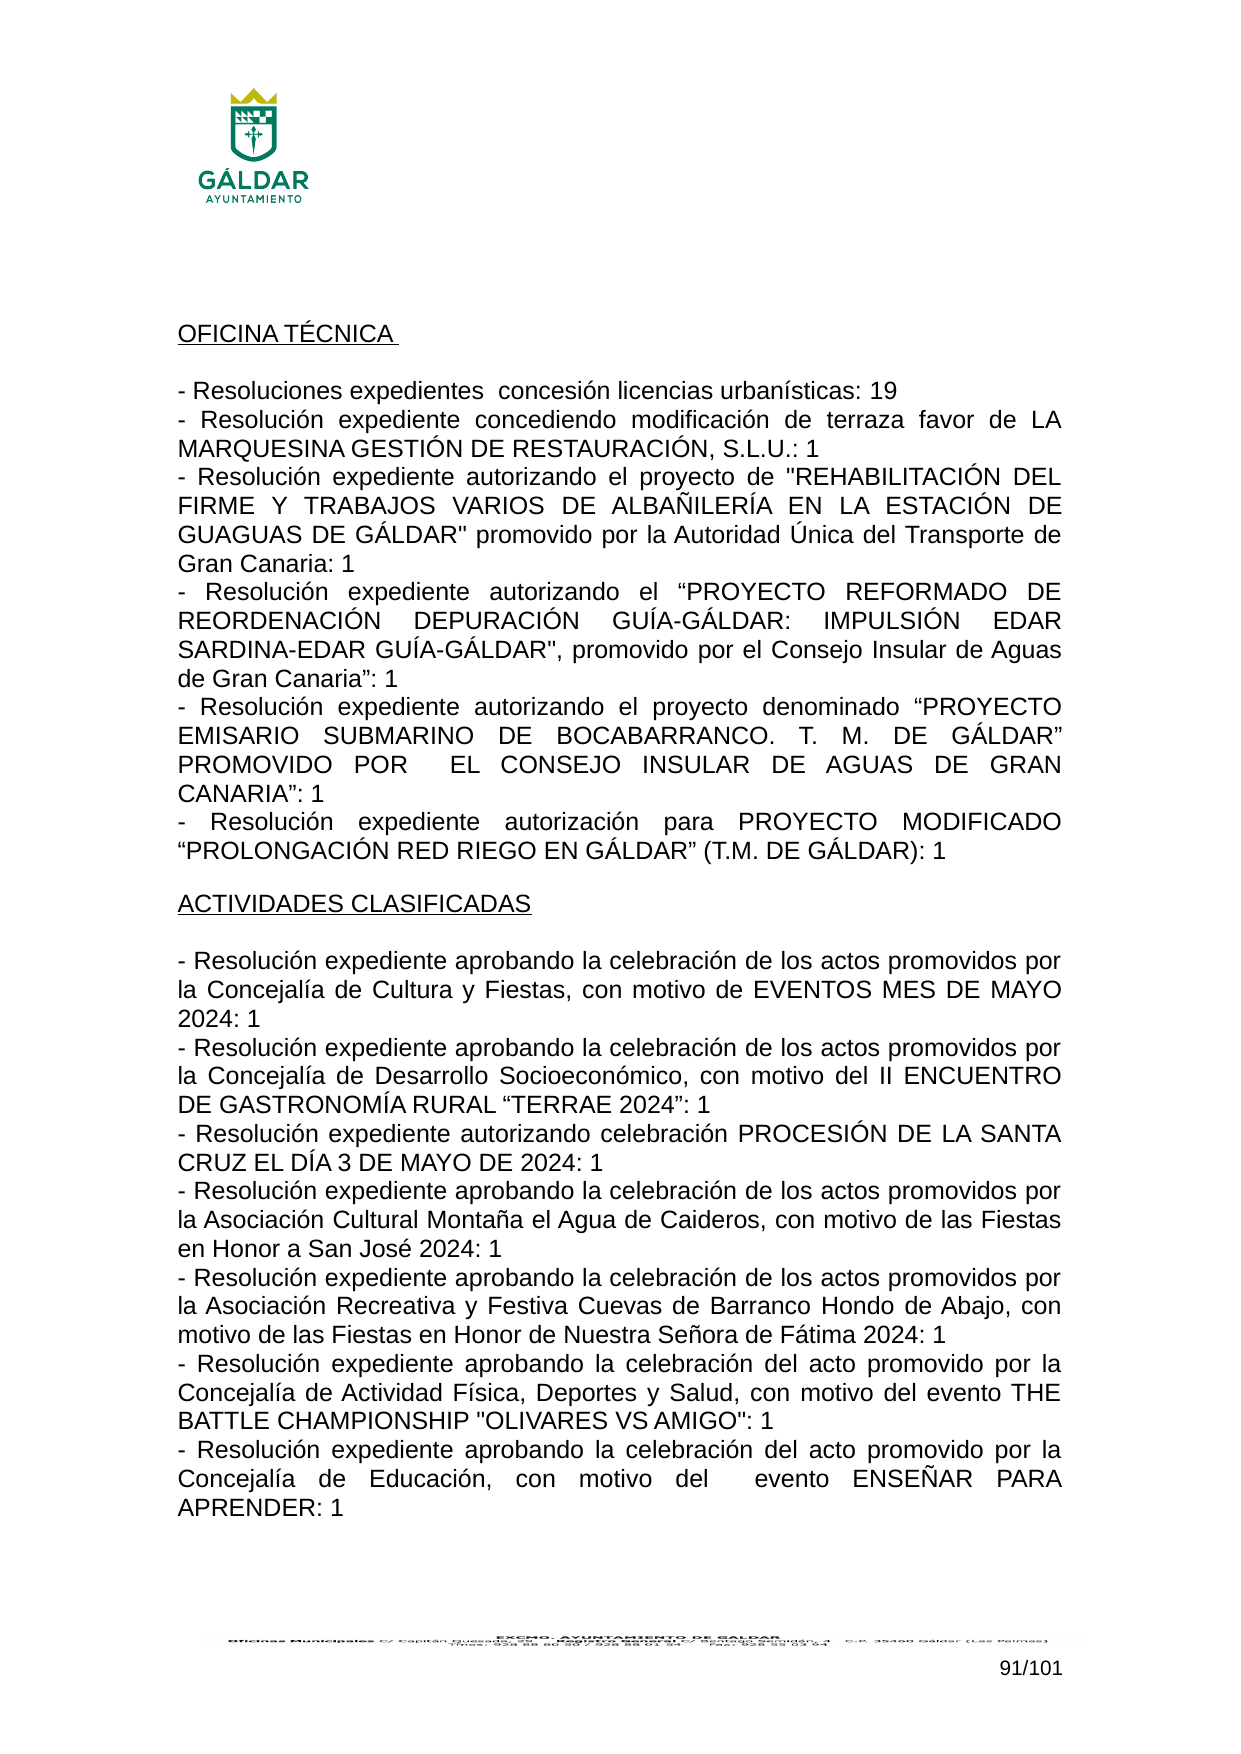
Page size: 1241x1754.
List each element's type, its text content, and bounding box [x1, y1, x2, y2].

text - Resoluciones expedientes concesión licencias urbanísticas: 19 [177, 376, 1063, 405]
text ACTIVIDADES CLASIFICADAS [177, 889, 1063, 918]
text - Resolución expediente aprobando la celebración del acto promovido por la Concejalía de Educación, con motivo del evento ENSEÑAR PARA APRENDER: 1 [177, 1435, 1063, 1521]
text - Resolución expediente concediendo modificación de terraza favor de LA MARQUESINA GESTIÓN DE RESTAURACIÓN, S.L.U.: 1 [177, 405, 1063, 462]
text - Resolución expediente autorizando el “PROYECTO REFORMADO DE REORDENACIÓN DEPURACIÓN GUÍA-GÁLDAR: IMPULSIÓN EDAR SARDINA-EDAR GUÍA-GÁLDAR", promovido por el Consejo Insular de Aguas de Gran Canaria”: 1 [177, 577, 1063, 692]
text - Resolución expediente aprobando la celebración del acto promovido por la Concejalía de Actividad Física, Deportes y Salud, con motivo del evento THE BATTLE CHAMPIONSHIP "OLIVARES VS AMIGO": 1 [177, 1349, 1063, 1435]
text - Resolución expediente aprobando la celebración de los actos promovidos por la Concejalía de Cultura y Fiestas, con motivo de EVENTOS MES DE MAYO 2024: 1 [177, 946, 1063, 1033]
text OFICINA TÉCNICA [177, 319, 1063, 347]
text - Resolución expediente autorizando el proyecto de "REHABILITACIÓN DEL FIRME Y TRABAJOS VARIOS DE ALBAÑILERÍA EN LA ESTACIÓN DE GUAGUAS DE GÁLDAR" promovido por la Autoridad Única del Transporte de Gran Canaria: 1 [177, 462, 1063, 577]
picture [228, 1636, 1059, 1646]
picture [181, 73, 325, 217]
text - Resolución expediente autorizando celebración PROCESIÓN DE LA SANTA CRUZ EL DÍA 3 DE MAYO DE 2024: 1 [177, 1119, 1063, 1176]
text - Resolución expediente aprobando la celebración de los actos promovidos por la Asociación Recreativa y Festiva Cuevas de Barranco Hondo de Abajo, con motivo de las Fiestas en Honor de Nuestra Señora de Fátima 2024: 1 [177, 1263, 1063, 1349]
text - Resolución expediente aprobando la celebración de los actos promovidos por la Asociación Cultural Montaña el Agua de Caideros, con motivo de las Fiestas en Honor a San José 2024: 1 [177, 1176, 1063, 1263]
text - Resolución expediente aprobando la celebración de los actos promovidos por la Concejalía de Desarrollo Socioeconómico, con motivo del II ENCUENTRO DE GASTRONOMÍA RURAL “TERRAE 2024”: 1 [177, 1033, 1063, 1119]
text - Resolución expediente autorizando el proyecto denominado “PROYECTO EMISARIO SUBMARINO DE BOCABARRANCO. T. M. DE GÁLDAR” PROMOVIDO POR EL CONSEJO INSULAR DE AGUAS DE GRAN CANARIA”: 1 [177, 692, 1063, 807]
text - Resolución expediente autorización para PROYECTO MODIFICADO “PROLONGACIÓN RED RIEGO EN GÁLDAR” (T.M. DE GÁLDAR): 1 [177, 807, 1063, 865]
